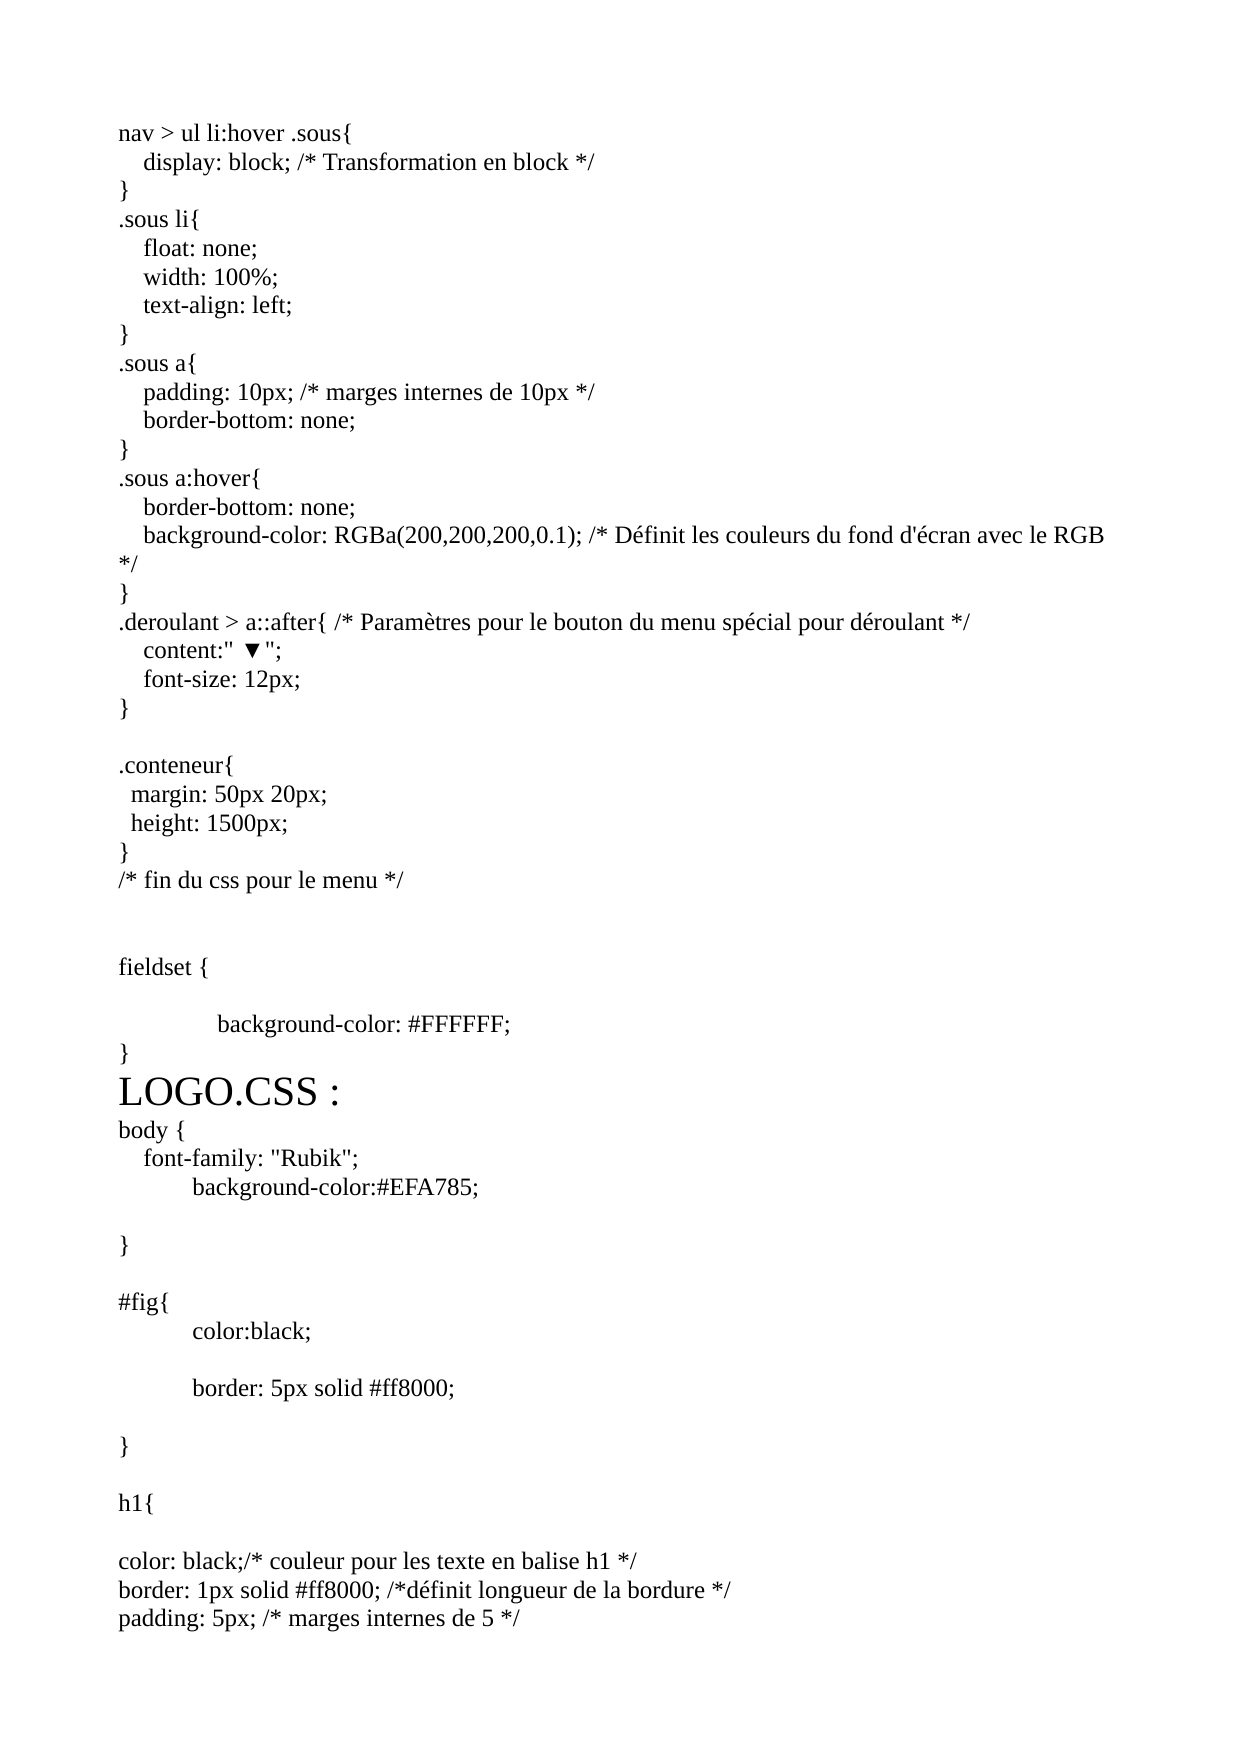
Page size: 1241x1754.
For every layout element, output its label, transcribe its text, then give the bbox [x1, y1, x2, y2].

text .sous a{ [118, 348, 1122, 377]
text } [118, 1230, 1122, 1258]
text background-color:#EFA785; [118, 1172, 1122, 1201]
text } [118, 434, 1122, 463]
text border: 5px solid #ff8000; [118, 1373, 1122, 1402]
text border-bottom: none; [118, 492, 1122, 521]
text padding: 5px; /* marges internes de 5 */ [118, 1603, 1122, 1632]
text display: block; /* Transformation en block */ [118, 147, 1122, 176]
text LOGO.CSS : [118, 1067, 1122, 1115]
text color: black;/* couleur pour les texte en balise h1 */ [118, 1546, 1122, 1575]
text float: none; [118, 233, 1122, 262]
text fieldset { [118, 952, 1122, 981]
text /* fin du css pour le menu */ [118, 866, 1122, 894]
text } [118, 319, 1122, 348]
text font-family: "Rubik"; [118, 1143, 1122, 1172]
text .conteneur{ [118, 751, 1122, 779]
text height: 1500px; [118, 808, 1122, 837]
text .sous a:hover{ [118, 463, 1122, 492]
text background-color: RGBa(200,200,200,0.1); /* Définit les couleurs du fond d'écran avec le RGB */ [118, 521, 1122, 578]
text color:black; [118, 1316, 1122, 1345]
text margin: 50px 20px; [118, 779, 1122, 808]
text } [118, 176, 1122, 204]
text body { [118, 1115, 1122, 1143]
text } [118, 1038, 1122, 1067]
text width: 100%; [118, 262, 1122, 291]
text border-bottom: none; [118, 406, 1122, 434]
text font-size: 12px; [118, 664, 1122, 693]
text h1{ [118, 1488, 1122, 1517]
text } [118, 693, 1122, 722]
text background-color: #FFFFFF; [118, 1009, 1122, 1038]
text padding: 10px; /* marges internes de 10px */ [118, 377, 1122, 406]
text } [118, 1431, 1122, 1460]
text border: 1px solid #ff8000; /*définit longueur de la bordure */ [118, 1575, 1122, 1603]
text #fig{ [118, 1287, 1122, 1316]
text .deroulant > a::after{ /* Paramètres pour le bouton du menu spécial pour déroulant */ [118, 607, 1122, 636]
text nav > ul li:hover .sous{ [118, 118, 1122, 147]
text content:" ▼"; [118, 636, 1122, 664]
text } [118, 837, 1122, 866]
text text-align: left; [118, 291, 1122, 319]
text .sous li{ [118, 204, 1122, 233]
text } [118, 578, 1122, 607]
